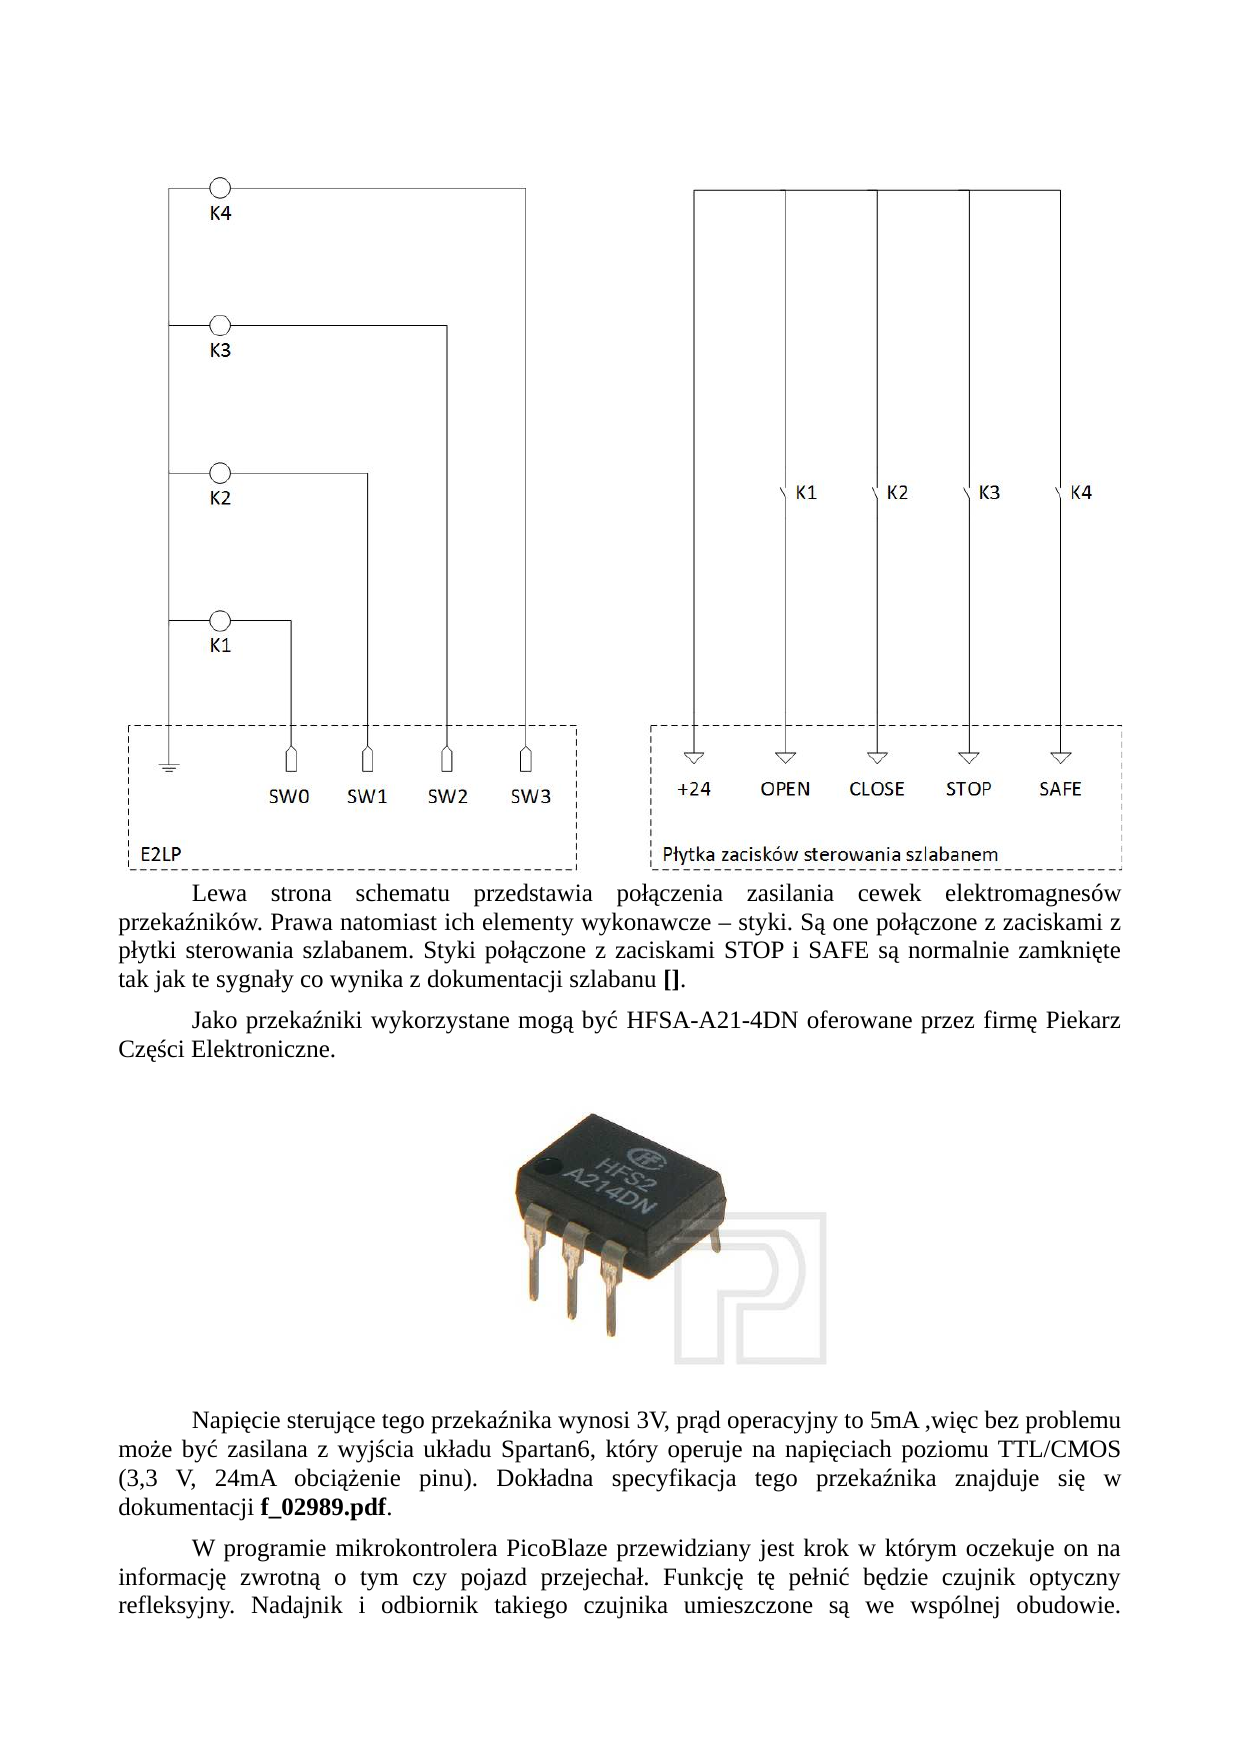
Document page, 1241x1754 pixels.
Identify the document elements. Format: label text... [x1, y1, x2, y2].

text Napięcie sterujące tego przekaźnika wynosi 3V, prąd operacyjny to 5mA ,więc bez problemu może być zasilana z wyjścia układu Spartan6, który operuje na napięciach poziomu TTL/CMOS (3,3 V, 24mA obciążenie pinu). Dokładna specyfikacja tego przekaźnika znajduje się w dokumentacji f_02989.pdf. [118, 1405, 1122, 1520]
text W programie mikrokontrolera PicoBlaze przewidziany jest krok w którym oczekuje on na informację zwrotną o tym czy pojazd przejechał. Funkcję tę pełnić będzie czujnik optyczny refleksyjny. Nadajnik i odbiornik takiego czujnika umieszczone są we wspólnej obudowie. [118, 1533, 1122, 1619]
text Jako przekaźniki wykorzystane mogą być HFSA-A21-4DN oferowane przez firmę Piekarz Części Elektroniczne. [118, 1005, 1122, 1063]
text Lewa strona schematu przedstawia połączenia zasilania cewek elektromagnesów przekaźników. Prawa natomiast ich elementy wykonawcze – styki. Są one połączone z zaciskami z płytki sterowania szlabanem. Styki połączone z zaciskami STOP i SAFE są normalnie zamknięte tak jak te sygnały co wynika z dokumentacji szlabanu []. [118, 878, 1122, 993]
picture [118, 176, 1123, 878]
picture [411, 1075, 830, 1368]
